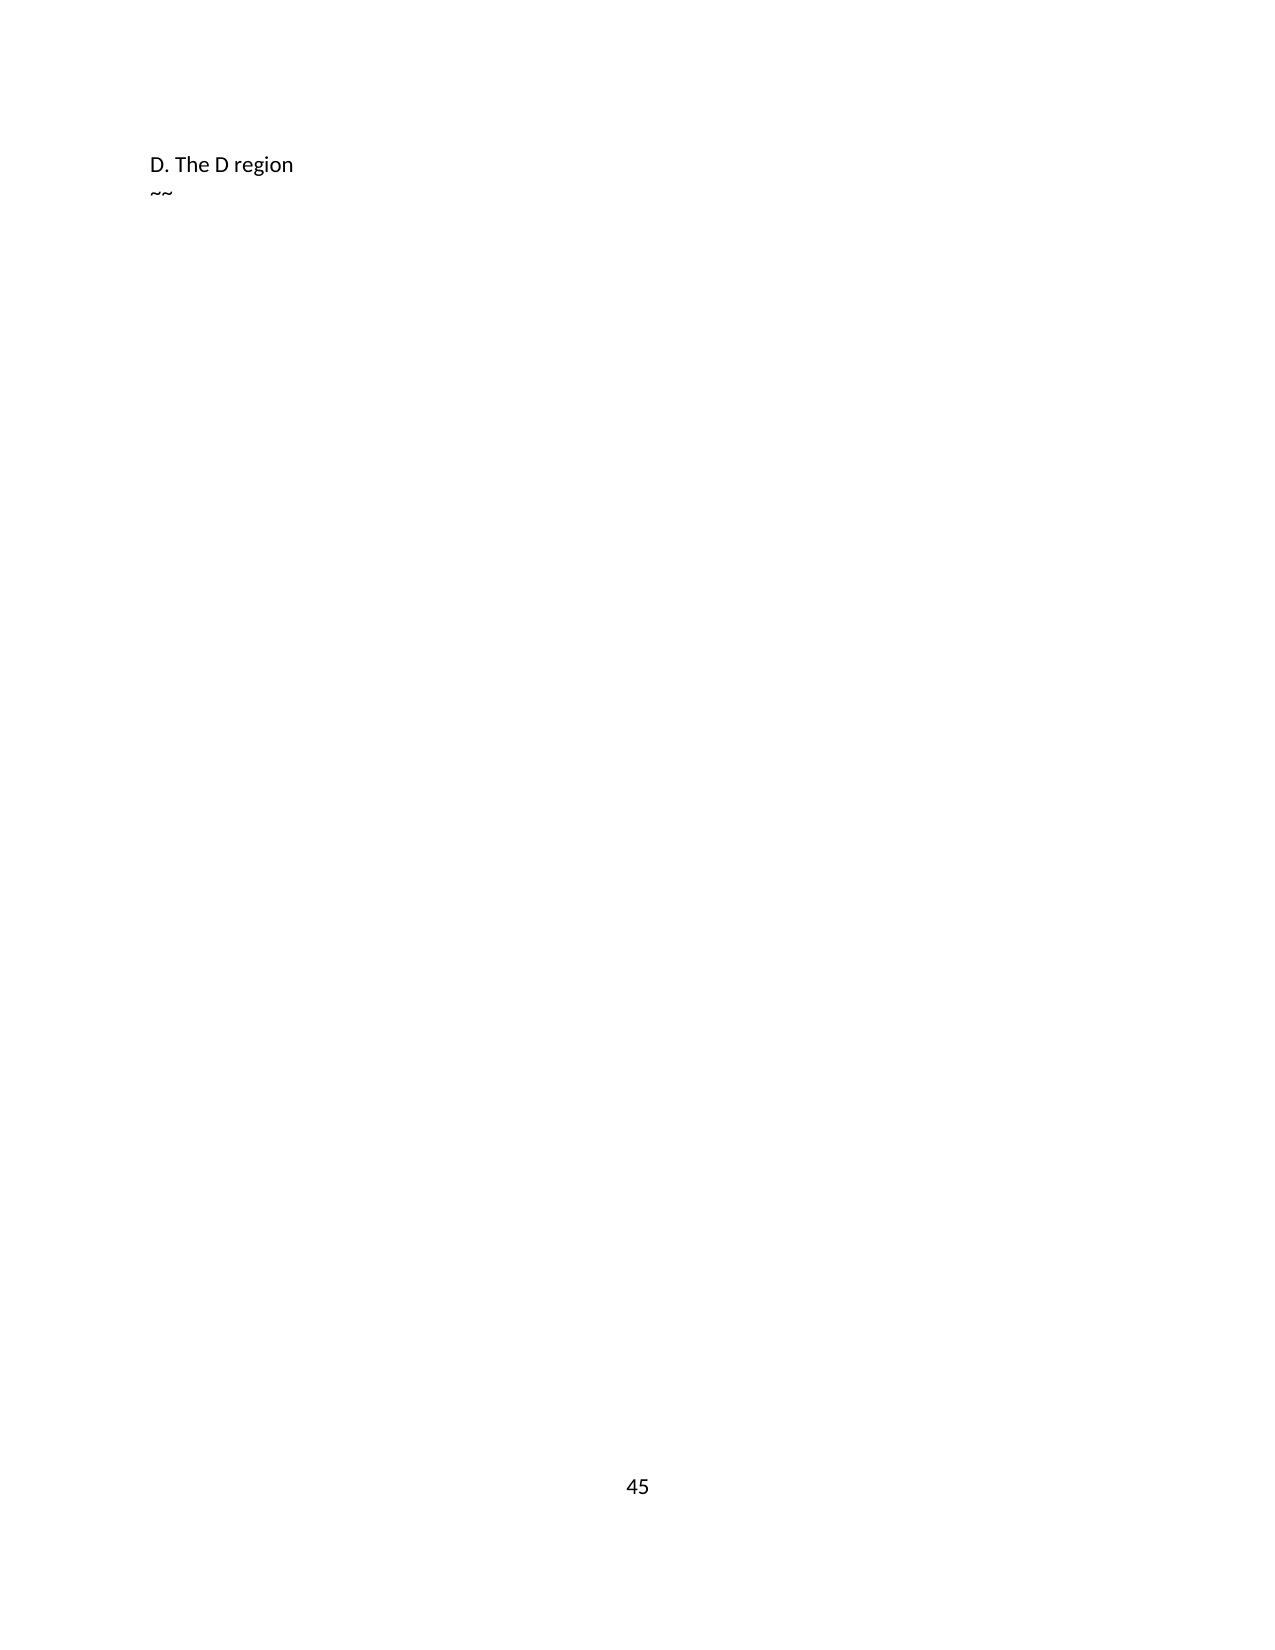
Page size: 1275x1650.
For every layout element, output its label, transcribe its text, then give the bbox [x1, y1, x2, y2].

text ~~ [150, 178, 1125, 206]
text D. The D region [150, 150, 1125, 178]
